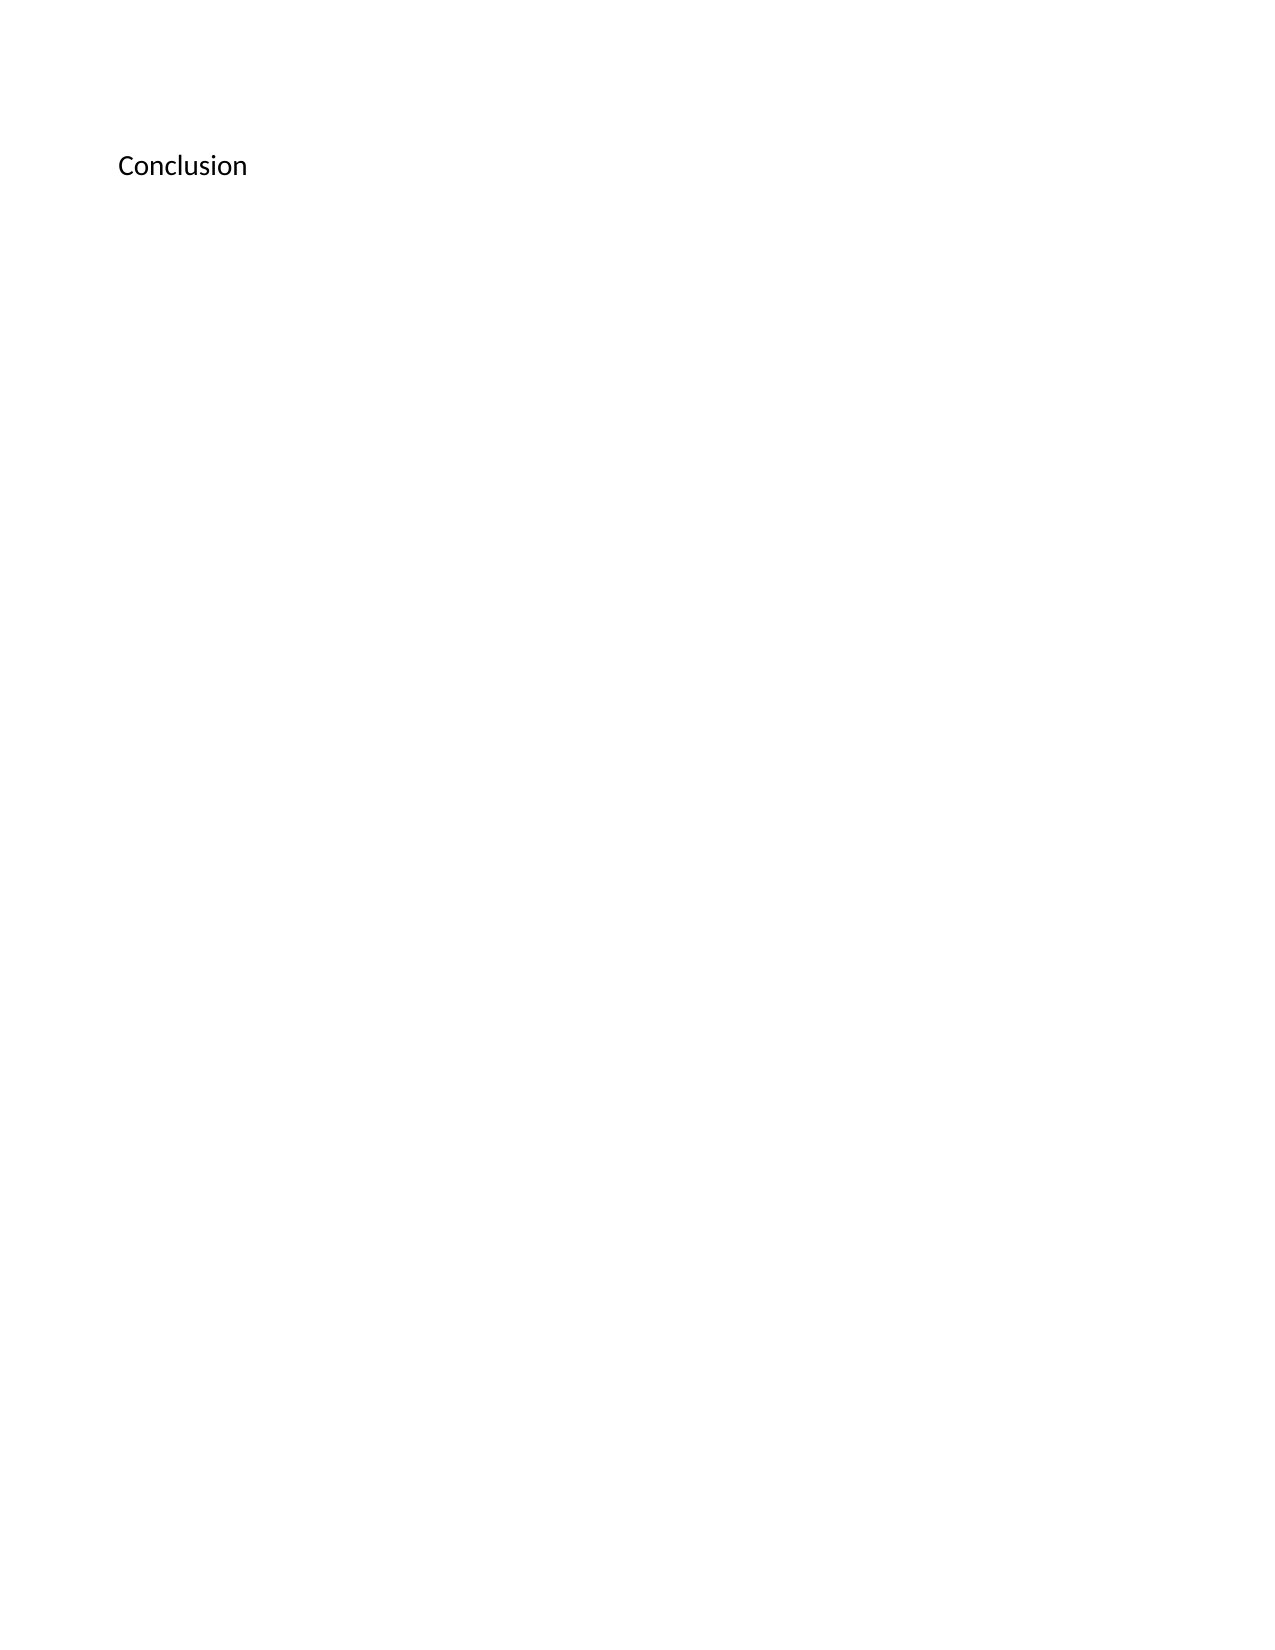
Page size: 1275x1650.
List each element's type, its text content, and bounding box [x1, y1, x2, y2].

text Conclusion [118, 147, 1157, 182]
